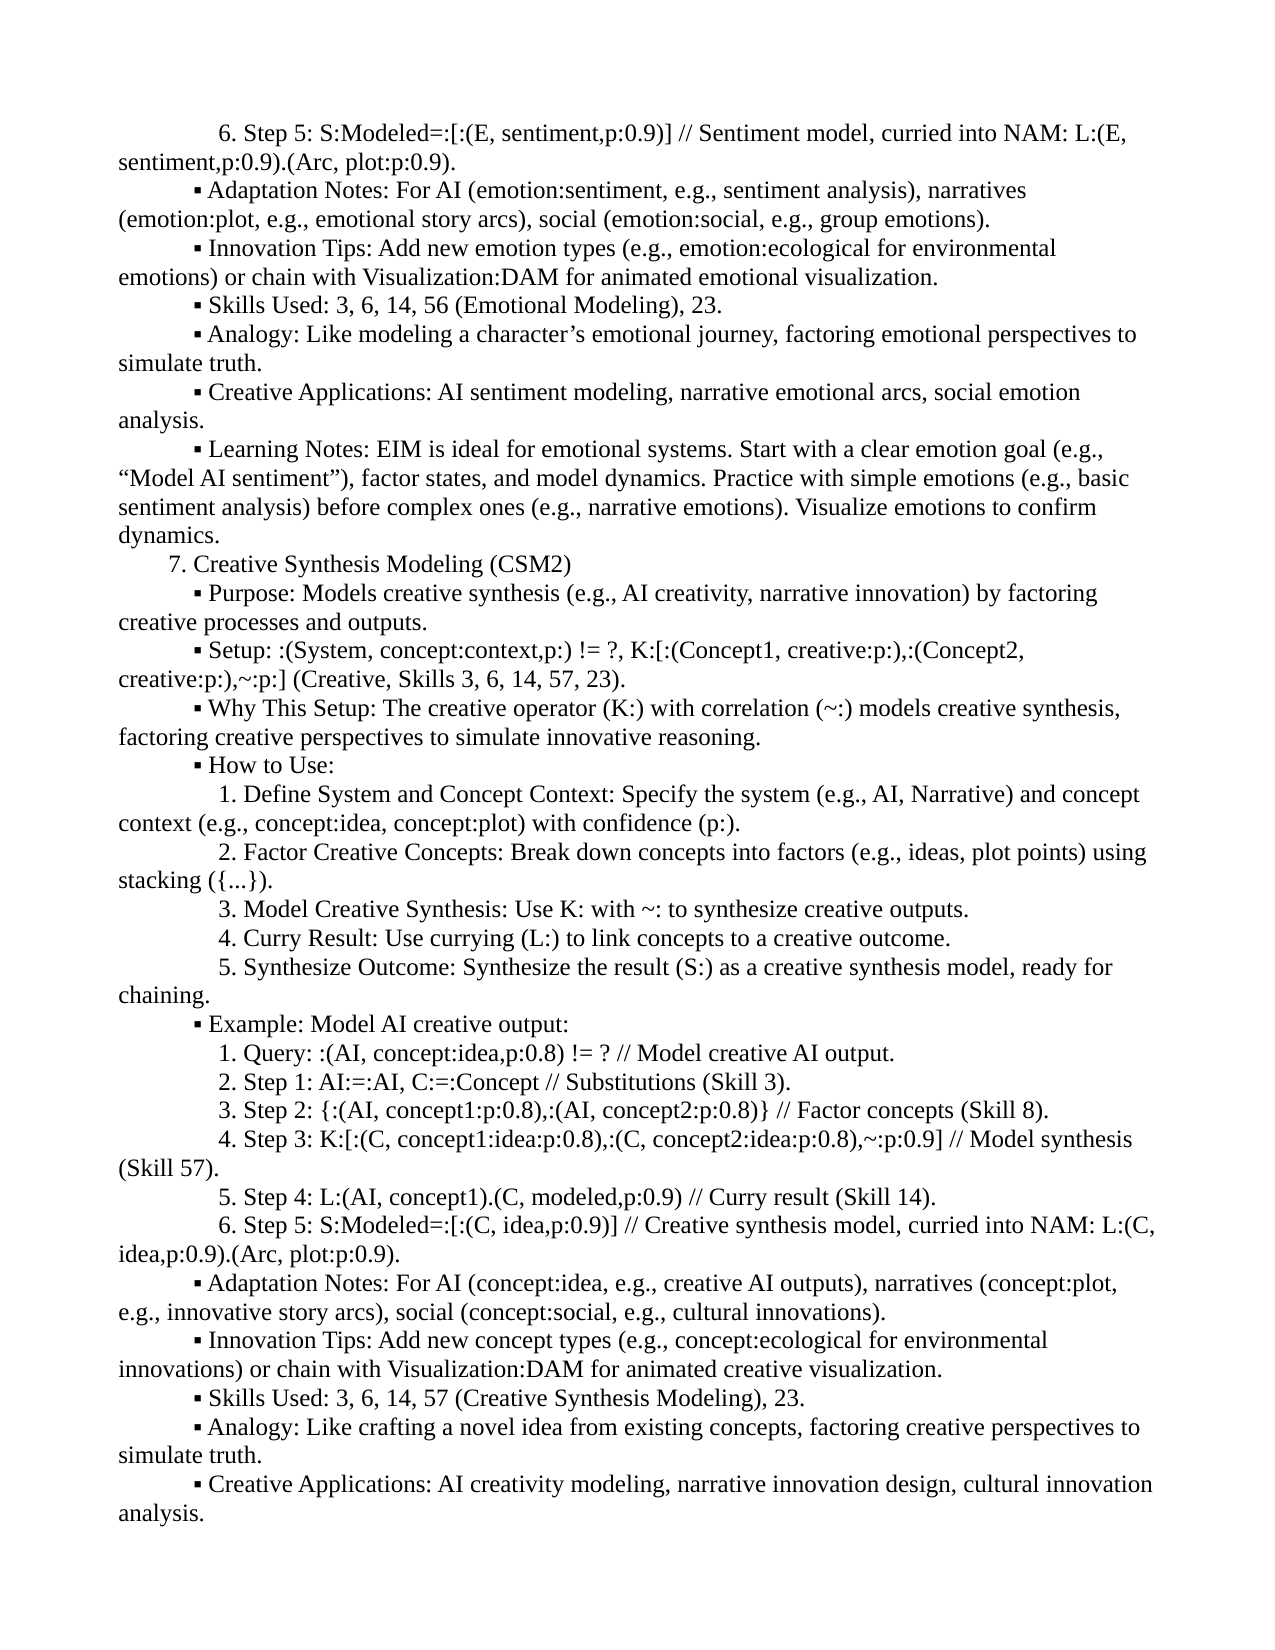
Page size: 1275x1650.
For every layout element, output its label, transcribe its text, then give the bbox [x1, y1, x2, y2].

text 2. Step 1: AI:=:AI, C:=:Concept // Substitutions (Skill 3). [118, 1067, 1157, 1096]
text ▪ Creative Applications: AI sentiment modeling, narrative emotional arcs, social emotion analysis. [118, 377, 1157, 434]
text ▪ Example: Model AI creative output: [118, 1009, 1157, 1038]
text 3. Model Creative Synthesis: Use K: with ~: to synthesize creative outputs. [118, 894, 1157, 923]
text ▪ Analogy: Like modeling a character’s emotional journey, factoring emotional perspectives to simulate truth. [118, 319, 1157, 377]
text ▪ Skills Used: 3, 6, 14, 57 (Creative Synthesis Modeling), 23. [118, 1383, 1157, 1412]
text 1. Define System and Concept Context: Specify the system (e.g., AI, Narrative) and concept context (e.g., concept:idea, concept:plot) with confidence (p:). [118, 779, 1157, 837]
text 4. Step 3: K:[:(C, concept1:idea:p:0.8),:(C, concept2:idea:p:0.8),~:p:0.9] // Model synthesis (Skill 57). [118, 1124, 1157, 1182]
text ▪ Analogy: Like crafting a novel idea from existing concepts, factoring creative perspectives to simulate truth. [118, 1412, 1157, 1469]
text ▪ Creative Applications: AI creativity modeling, narrative innovation design, cultural innovation analysis. [118, 1469, 1157, 1527]
text ▪ Adaptation Notes: For AI (emotion:sentiment, e.g., sentiment analysis), narratives (emotion:plot, e.g., emotional story arcs), social (emotion:social, e.g., group emotions). [118, 176, 1157, 233]
text ▪ Why This Setup: The creative operator (K:) with correlation (~:) models creative synthesis, factoring creative perspectives to simulate innovative reasoning. [118, 693, 1157, 751]
text 1. Query: :(AI, concept:idea,p:0.8) != ? // Model creative AI output. [118, 1038, 1157, 1067]
text 6. Step 5: S:Modeled=:[:(E, sentiment,p:0.9)] // Sentiment model, curried into NAM: L:(E, sentiment,p:0.9).(Arc, plot:p:0.9). [118, 118, 1157, 176]
text 3. Step 2: {:(AI, concept1:p:0.8),:(AI, concept2:p:0.8)} // Factor concepts (Skill 8). [118, 1096, 1157, 1124]
text ▪ Learning Notes: EIM is ideal for emotional systems. Start with a clear emotion goal (e.g., “Model AI sentiment”), factor states, and model dynamics. Practice with simple emotions (e.g., basic sentiment analysis) before complex ones (e.g., narrative emotions). Visualize emotions to confirm dynamics. [118, 434, 1157, 549]
text ▪ Skills Used: 3, 6, 14, 56 (Emotional Modeling), 23. [118, 291, 1157, 319]
text ▪ Adaptation Notes: For AI (concept:idea, e.g., creative AI outputs), narratives (concept:plot, e.g., innovative story arcs), social (concept:social, e.g., cultural innovations). [118, 1268, 1157, 1326]
text 5. Step 4: L:(AI, concept1).(C, modeled,p:0.9) // Curry result (Skill 14). [118, 1182, 1157, 1211]
text ▪ Innovation Tips: Add new concept types (e.g., concept:ecological for environmental innovations) or chain with Visualization:DAM for animated creative visualization. [118, 1326, 1157, 1383]
text ▪ Setup: :(System, concept:context,p:) != ?, K:[:(Concept1, creative:p:),:(Concept2, creative:p:),~:p:] (Creative, Skills 3, 6, 14, 57, 23). [118, 636, 1157, 693]
text 4. Curry Result: Use currying (L:) to link concepts to a creative outcome. [118, 923, 1157, 952]
text 7. Creative Synthesis Modeling (CSM2) [118, 549, 1157, 578]
text 2. Factor Creative Concepts: Break down concepts into factors (e.g., ideas, plot points) using stacking ({...}). [118, 837, 1157, 894]
text ▪ Innovation Tips: Add new emotion types (e.g., emotion:ecological for environmental emotions) or chain with Visualization:DAM for animated emotional visualization. [118, 233, 1157, 291]
text 6. Step 5: S:Modeled=:[:(C, idea,p:0.9)] // Creative synthesis model, curried into NAM: L:(C, idea,p:0.9).(Arc, plot:p:0.9). [118, 1211, 1157, 1268]
text ▪ Purpose: Models creative synthesis (e.g., AI creativity, narrative innovation) by factoring creative processes and outputs. [118, 578, 1157, 636]
text 5. Synthesize Outcome: Synthesize the result (S:) as a creative synthesis model, ready for chaining. [118, 952, 1157, 1009]
text ▪ How to Use: [118, 751, 1157, 779]
